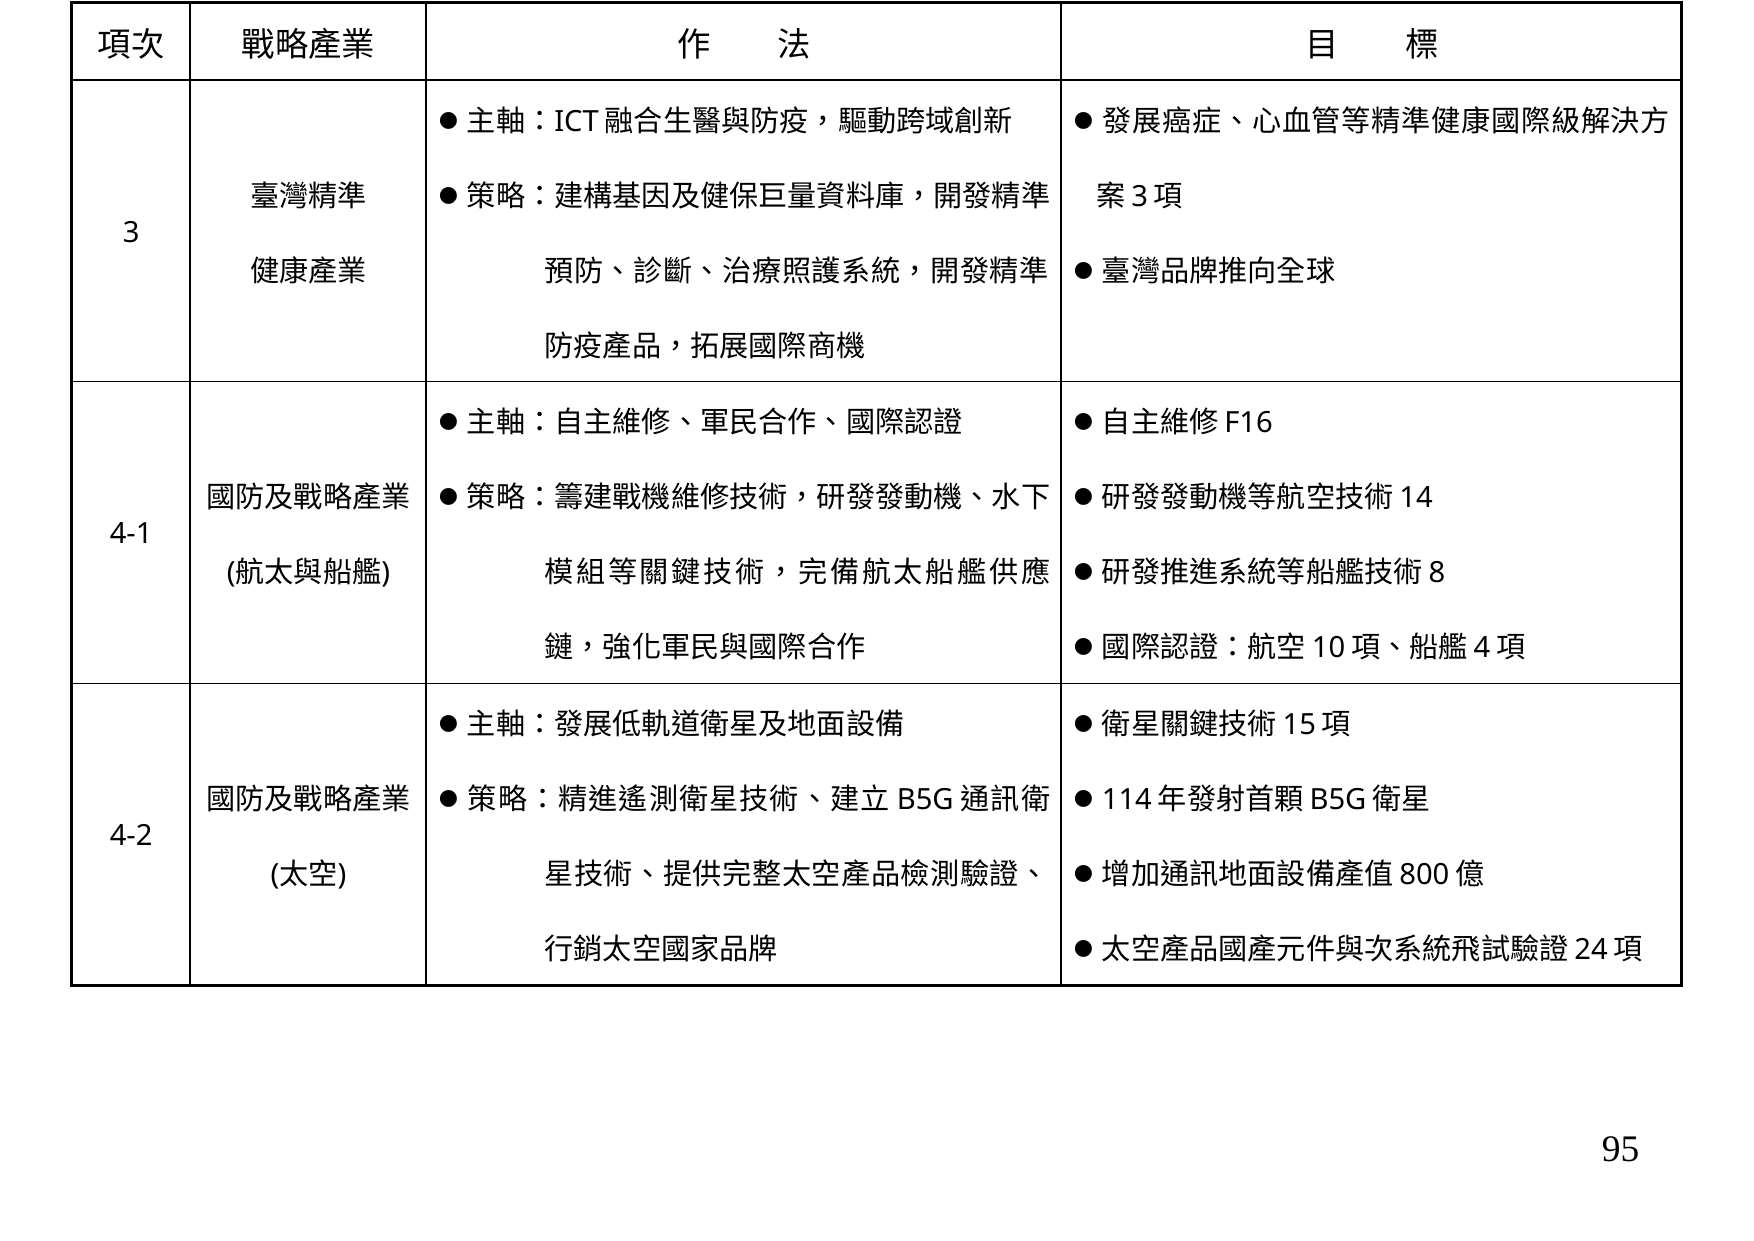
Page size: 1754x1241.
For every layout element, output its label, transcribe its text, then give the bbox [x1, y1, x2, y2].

table_cell 國防及戰略產業(太空) [191, 684, 425, 984]
table_header 目 標 [1062, 4, 1680, 79]
table_cell 主軸：ICT融合生醫與防疫，驅動跨域創新 策略：建構基因及健保巨量資料庫，開發精準預防、診斷、治療照護系統，開發精準防疫產品，拓展國際商機 [427, 81, 1060, 381]
table_cell 4-1 [73, 382, 189, 682]
table_header 戰略產業 [191, 4, 425, 79]
table_cell 主軸：發展低軌道衛星及地面設備 策略：精進遙測衛星技術、建立B5G通訊衛星技術、提供完整太空產品檢測驗證、行銷太空國家品牌 [427, 684, 1060, 984]
table_header 項次 [73, 4, 189, 79]
table_cell 臺灣精準 健康產業 [191, 81, 425, 381]
table_cell 4-2 [73, 684, 189, 984]
table_cell 主軸：自主維修、軍民合作、國際認證 策略：籌建戰機維修技術，研發發動機、水下模組等關鍵技術，完備航太船艦供應鏈，強化軍民與國際合作 [427, 382, 1060, 682]
table_cell 3 [73, 81, 189, 381]
table_cell 自主維修F16 研發發動機等航空技術14 研發推進系統等船艦技術8 國際認證：航空10項、船艦4項 [1062, 382, 1680, 682]
table_cell 國防及戰略產業 (航太與船艦) [191, 382, 425, 682]
table_cell 發展癌症、心血管等精準健康國際級解決方案3項 臺灣品牌推向全球 [1062, 81, 1680, 381]
table_cell 衛星關鍵技術15項 114年發射首顆B5G衛星 增加通訊地面設備產值800億 太空產品國產元件與次系統飛試驗證24項 [1062, 684, 1680, 984]
table_header 作 法 [427, 4, 1060, 79]
